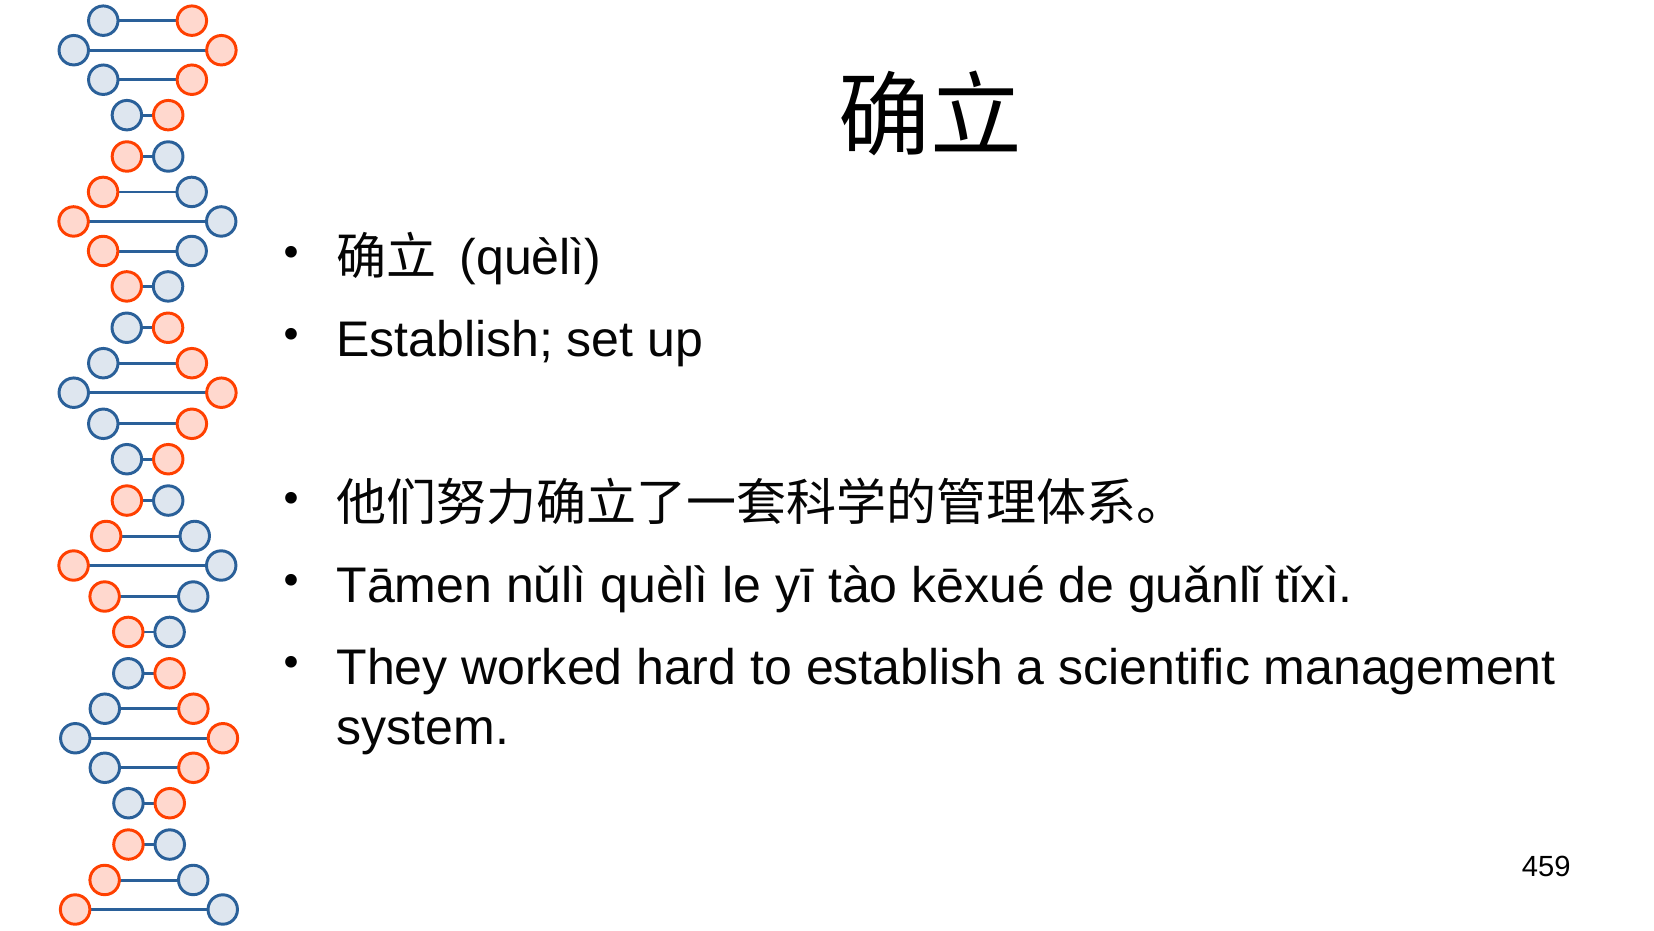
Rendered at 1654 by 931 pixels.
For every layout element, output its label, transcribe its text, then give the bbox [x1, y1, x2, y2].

list 确立 (quèlì) Establish; set up 他们努力确立了一套科学的管理体系。 Tāmen nǔlì quèlì le yī tào kēxué de guǎnlǐ tǐxì. They worked hard to establish a scientific management system. [265, 224, 1595, 764]
title 确立 [265, 35, 1595, 189]
